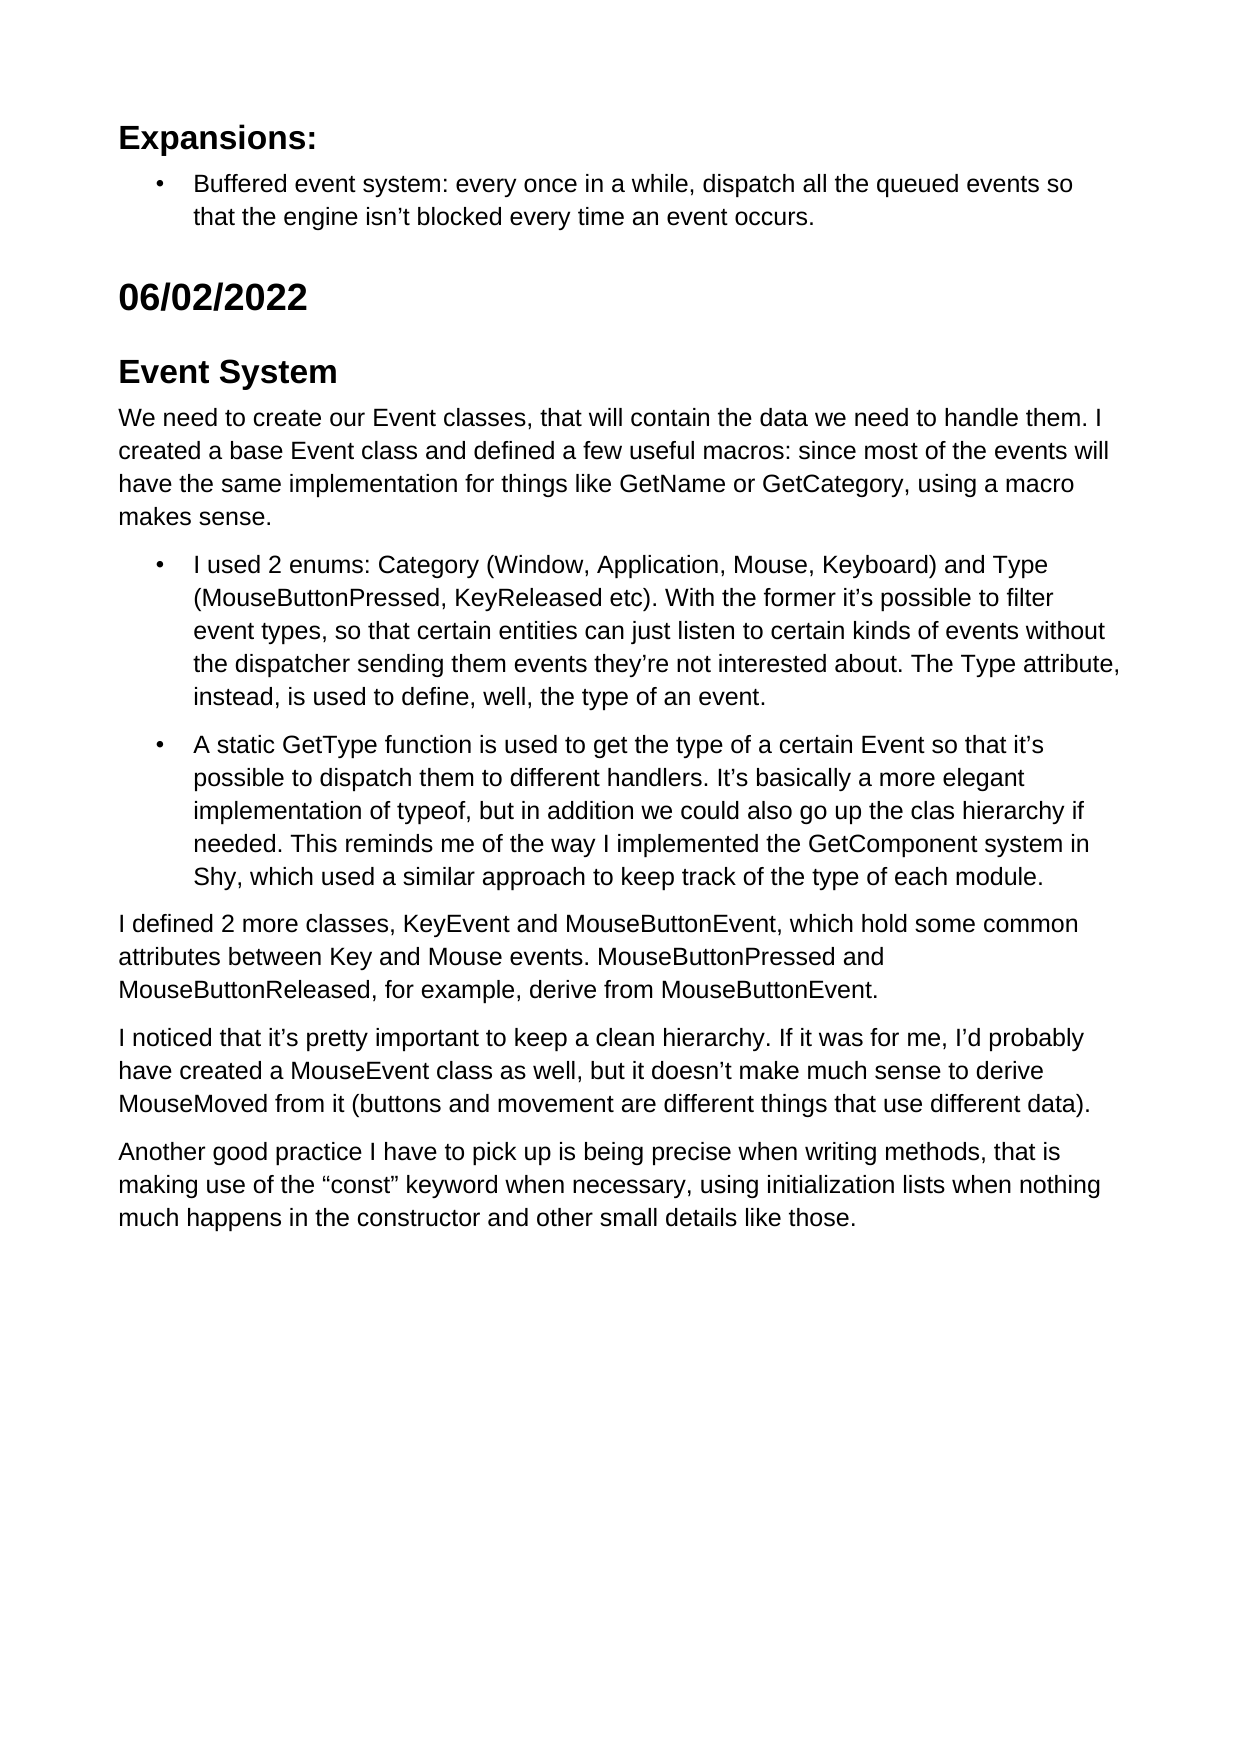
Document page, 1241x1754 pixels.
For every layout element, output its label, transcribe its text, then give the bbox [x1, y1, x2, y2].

text We need to create our Event classes, that will contain the data we need to handle them. I created a base Event class and defined a few useful macros: since most of the events will have the same implementation for things like GetName or GetCategory, using a macro makes sense. [118, 403, 1122, 531]
list Buffered event system: every once in a while, dispatch all the queued events so that the engine isn’t blocked every time an event occurs. [156, 169, 1122, 231]
subtitle 06/02/2022 [118, 275, 1122, 319]
text Another good practice I have to pick up is being precise when writing methods, that is making use of the “const” keyword when necessary, using initialization lists when nothing much happens in the constructor and other small details like those. [118, 1137, 1122, 1231]
list A static GetType function is used to get the type of a certain Event so that it’s possible to dispatch them to different handlers. It’s basically a more elegant implementation of typeof, but in addition we could also go up the clas hierarchy if needed. This reminds me of the way I implemented the GetComponent system in Shy, which used a similar approach to keep track of the type of each module. [156, 729, 1122, 891]
subtitle Expansions: [118, 118, 1122, 157]
text I noticed that it’s pretty important to keep a clean hierarchy. If it was for me, I’d probably have created a MouseEvent class as well, but it doesn’t make much sense to derive MouseMoved from it (buttons and movement are different things that use different data). [118, 1023, 1122, 1118]
list I used 2 enums: Category (Window, Application, Mouse, Keyboard) and Type (MouseButtonPressed, KeyReleased etc). With the former it’s possible to filter event types, so that certain entities can just listen to certain kinds of events without the dispatcher sending them events they’re not interested about. The Type attribute, instead, is used to define, well, the type of an event. [156, 550, 1122, 711]
text I defined 2 more classes, KeyEvent and MouseButtonEvent, which hold some common attributes between Key and Mouse events. MouseButtonPressed and MouseButtonReleased, for example, derive from MouseButtonEvent. [118, 909, 1122, 1004]
subtitle Event System [118, 352, 1122, 391]
